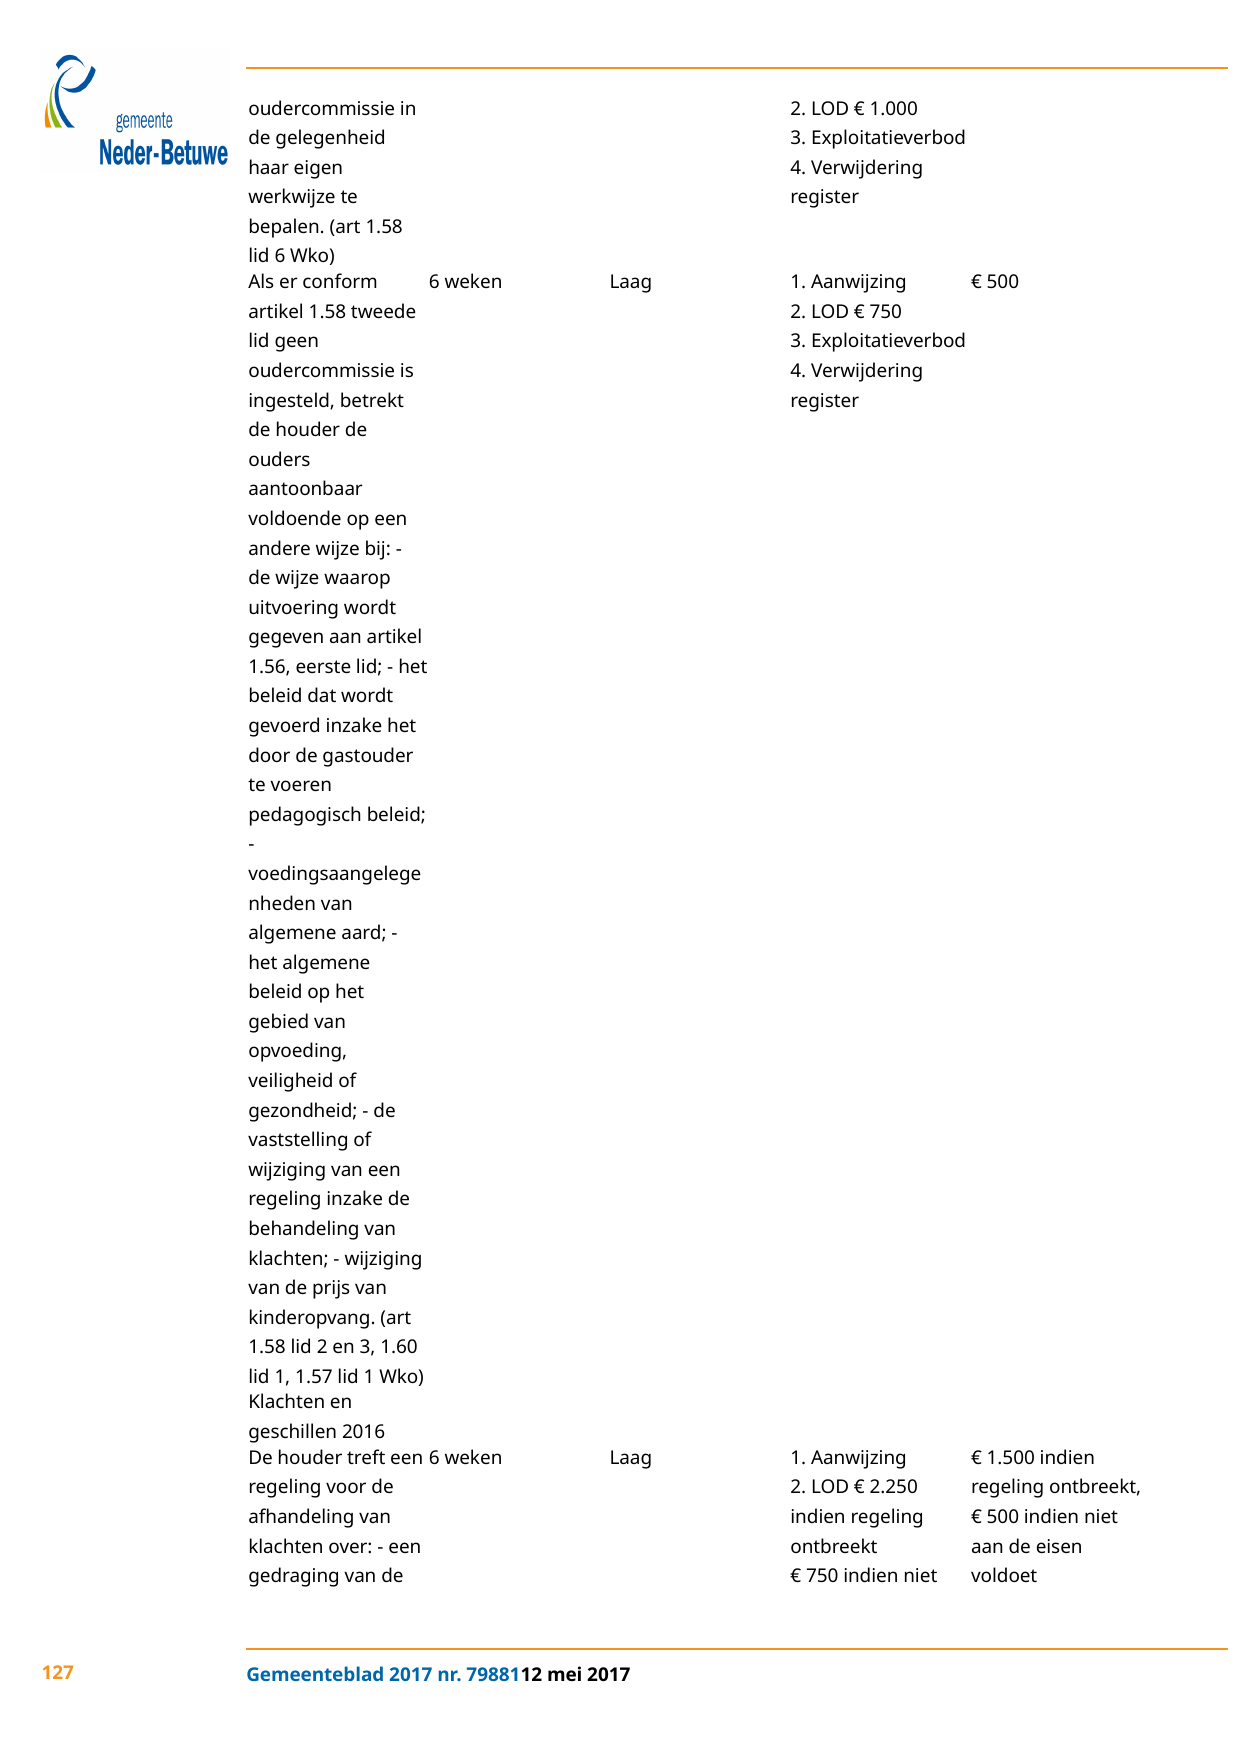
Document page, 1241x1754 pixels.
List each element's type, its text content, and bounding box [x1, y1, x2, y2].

table_cell [609, 95, 790, 268]
picture [41, 47, 231, 172]
table_cell 1. Aanwijzing 2. LOD € 750 3. Exploitatieverbod 4. Verwijdering register [790, 269, 971, 1389]
table_cell Laag [609, 1444, 790, 1588]
table_cell 6 weken [429, 1444, 609, 1588]
table_cell Klachten en geschillen 2016 [248, 1389, 429, 1444]
table_cell 2. LOD € 1.000 3. Exploitatieverbod 4. Verwijdering register [790, 95, 971, 268]
table_cell 6 weken [429, 269, 609, 1389]
table_cell oudercommissie in de gelegenheid haar eigen werkwijze te bepalen. (art 1.58 lid 6 Wko) [248, 95, 429, 268]
table_cell 1. Aanwijzing 2. LOD € 2.250 indien regeling ontbreekt € 750 indien niet [790, 1444, 971, 1588]
table_cell Laag [609, 269, 790, 1389]
table_cell [429, 95, 609, 268]
table_cell [971, 95, 1152, 268]
table_cell De houder treft een regeling voor de afhandeling van klachten over: - een gedraging van de [248, 1444, 429, 1588]
table_cell € 1.500 indien regeling ontbreekt, € 500 indien niet aan de eisen voldoet [971, 1444, 1152, 1588]
table_cell € 500 [971, 269, 1152, 1389]
table_cell Als er conform artikel 1.58 tweede lid geen oudercommissie is ingesteld, betrekt de houder de ouders aantoonbaar voldoende op een andere wijze bij: - de wijze waarop uitvoering wordt gegeven aan artikel 1.56, eerste lid; - het beleid dat wordt gevoerd inzake het door de gastouder te voeren pedagogisch beleid; - voedingsaangelegenheden van algemene aard; - het algemene beleid op het gebied van opvoeding, veiligheid of gezondheid; - de vaststelling of wijziging van een regeling inzake de behandeling van klachten; - wijziging van de prijs van kinderopvang. (art 1.58 lid 2 en 3, 1.60 lid 1, 1.57 lid 1 Wko) [248, 269, 429, 1389]
